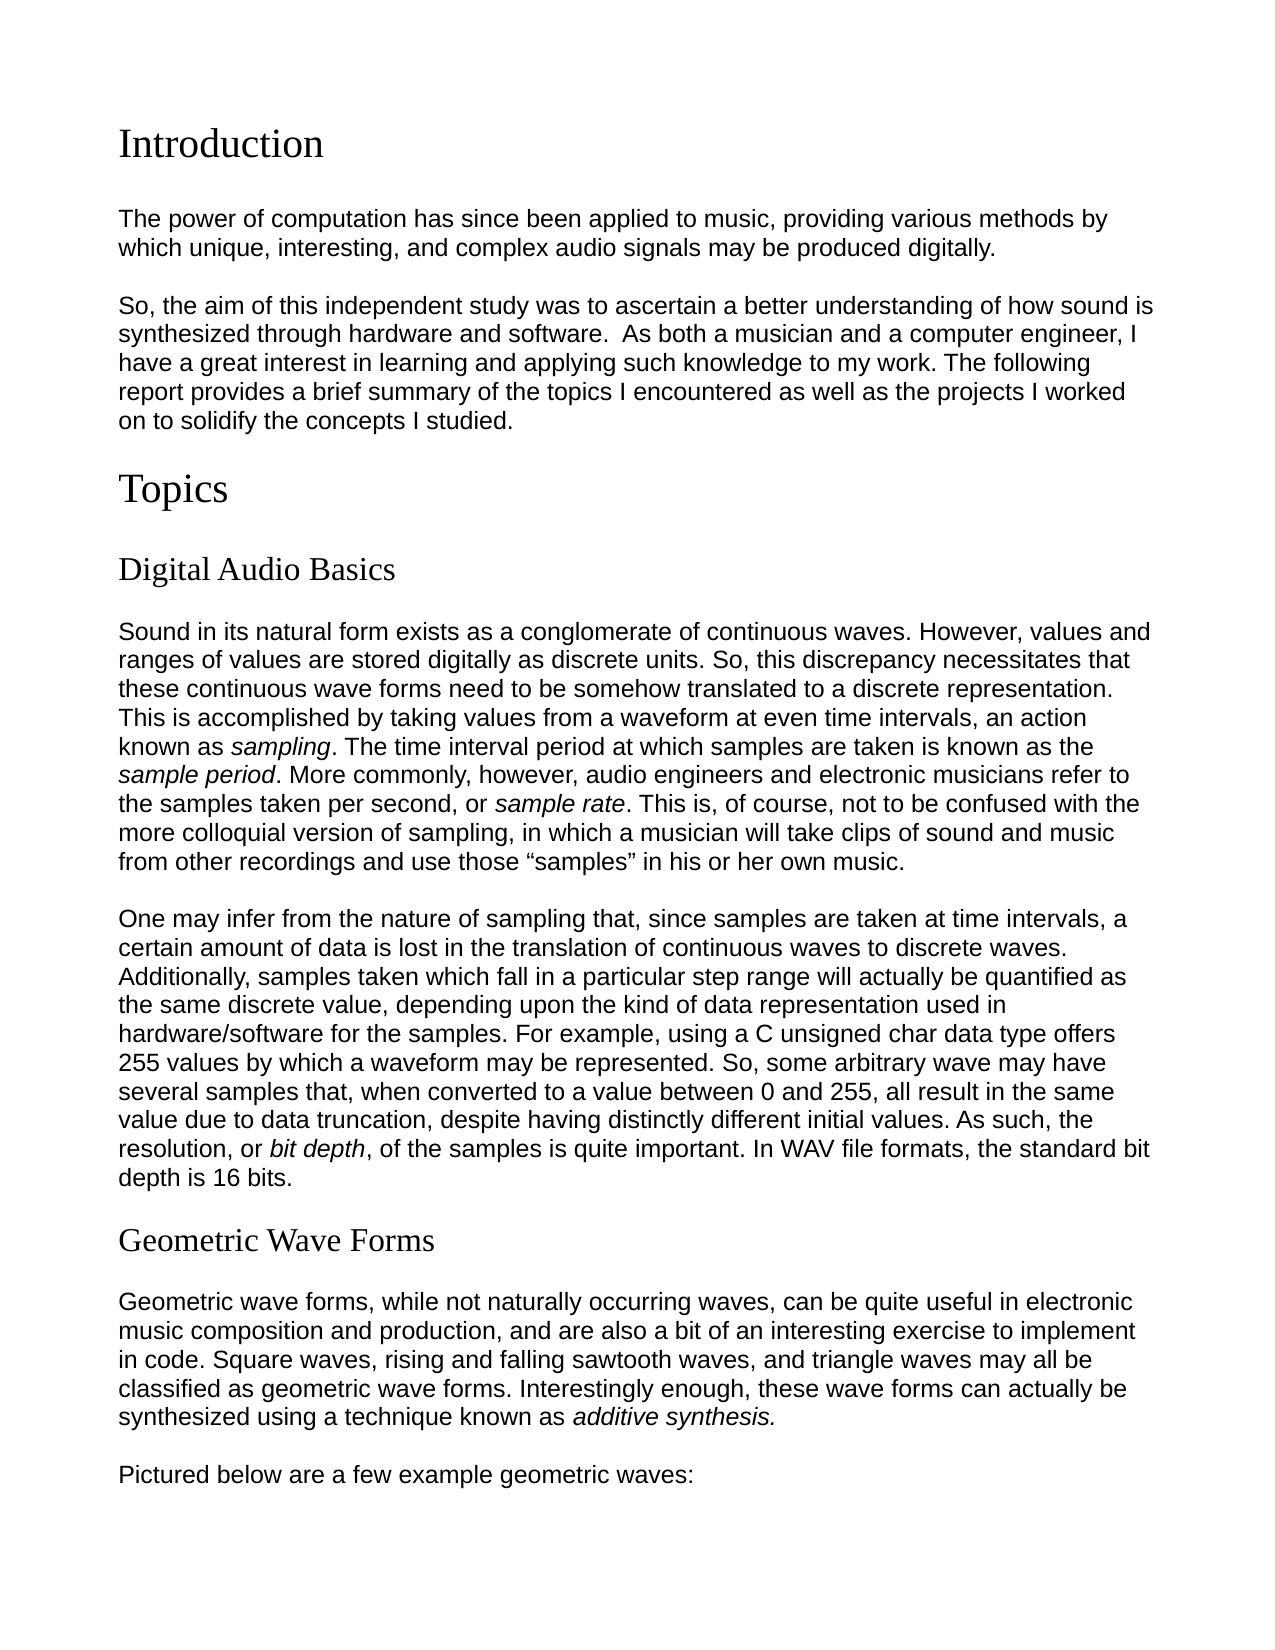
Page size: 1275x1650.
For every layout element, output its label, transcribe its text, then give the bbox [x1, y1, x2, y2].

text Geometric Wave Forms [118, 1220, 1157, 1258]
text One may infer from the nature of sampling that, since samples are taken at time intervals, a certain amount of data is lost in the translation of continuous waves to discrete waves. Additionally, samples taken which fall in a particular step range will actually be quantified as the same discrete value, depending upon the kind of data representation used in hardware/software for the samples. For example, using a C unsigned char data type offers 255 values by which a waveform may be represented. So, some arbitrary wave may have several samples that, when converted to a value between 0 and 255, all result in the same value due to data truncation, despite having distinctly different initial values. As such, the resolution, or bit depth, of the samples is quite important. In WAV file formats, the standard bit depth is 16 bits. [118, 904, 1157, 1191]
text Topics [118, 463, 1157, 511]
text Pictured below are a few example geometric waves: [118, 1460, 1157, 1488]
text Introduction [118, 118, 1157, 166]
text So, the aim of this independent study was to ascertain a better understanding of how sound is synthesized through hardware and software. As both a musician and a computer engineer, I have a great interest in learning and applying such knowledge to my work. The following report provides a brief summary of the topics I encountered as well as the projects I worked on to solidify the concepts I studied. [118, 291, 1157, 434]
text Digital Audio Basics [118, 549, 1157, 588]
text The power of computation has since been applied to music, providing various methods by which unique, interesting, and complex audio signals may be produced digitally. [118, 204, 1157, 262]
text Geometric wave forms, while not naturally occurring waves, can be quite useful in electronic music composition and production, and are also a bit of an interesting exercise to implement in code. Square waves, rising and falling sawtooth waves, and triangle waves may all be classified as geometric wave forms. Interestingly enough, these wave forms can actually be synthesized using a technique known as additive synthesis. [118, 1287, 1157, 1431]
text Sound in its natural form exists as a conglomerate of continuous waves. However, values and ranges of values are stored digitally as discrete units. So, this discrepancy necessitates that these continuous wave forms need to be somehow translated to a discrete representation. This is accomplished by taking values from a waveform at even time intervals, an action known as sampling. The time interval period at which samples are taken is known as the sample period. More commonly, however, audio engineers and electronic musicians refer to the samples taken per second, or sample rate. This is, of course, not to be confused with the more colloquial version of sampling, in which a musician will take clips of sound and music from other recordings and use those “samples” in his or her own music. [118, 616, 1157, 875]
